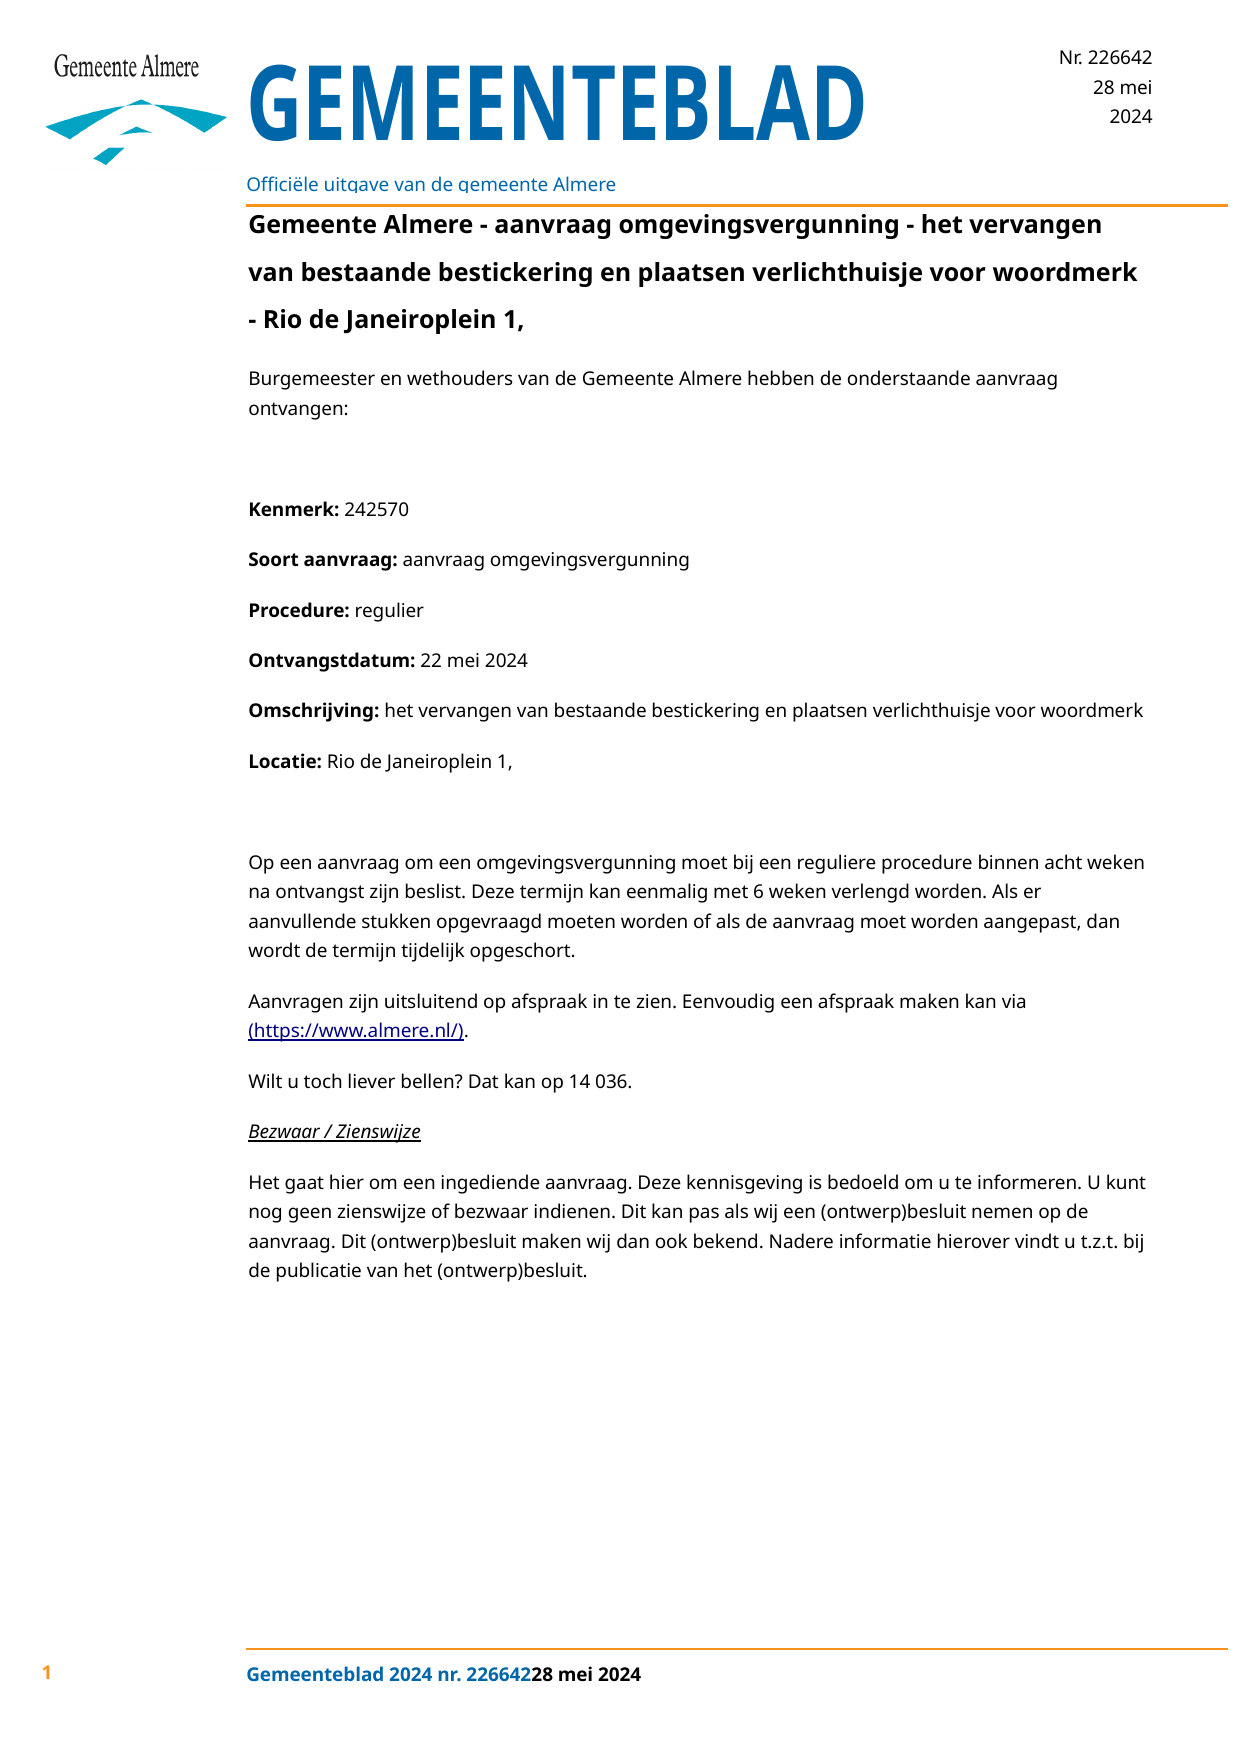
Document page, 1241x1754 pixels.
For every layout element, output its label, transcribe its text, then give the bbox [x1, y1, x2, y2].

text Ontvangstdatum: 22 mei 2024 [248, 647, 1152, 673]
text Bezwaar / Zienswijze [248, 1118, 1152, 1144]
text Kenmerk: 242570 [248, 496, 1152, 522]
text Het gaat hier om een ingediende aanvraag. Deze kennisgeving is bedoeld om u te informeren. U kunt nog geen zienswijze of bezwaar indienen. Dit kan pas als wij een (ontwerp)besluit nemen op de aanvraag. Dit (ontwerp)besluit maken wij dan ook bekend. Nadere informatie hierover vindt u t.z.t. bij de publicatie van het (ontwerp)besluit. [248, 1169, 1152, 1283]
text Burgemeester en wethouders van de Gemeente Almere hebben de onderstaande aanvraag ontvangen: [248, 366, 1152, 421]
text Wilt u toch liever bellen? Dat kan op 14 036. [248, 1068, 1152, 1094]
text Gemeente Almere - aanvraag omgevingsvergunning - het vervangen van bestaande bestickering en plaatsen verlichthuisje voor woordmerk - Rio de Janeiroplein 1, [248, 207, 1152, 336]
text Procedure: regulier [248, 597, 1152, 622]
text Soort aanvraag: aanvraag omgevingsvergunning [248, 546, 1152, 572]
text Op een aanvraag om een omgevingsvergunning moet bij een reguliere procedure binnen acht weken na ontvangst zijn beslist. Deze termijn kan eenmalig met 6 weken verlengd worden. Als er aanvullende stukken opgevraagd moeten worden of als de aanvraag moet worden aangepast, dan wordt de termijn tijdelijk opgeschort. [248, 849, 1152, 963]
text Omschrijving: het vervangen van bestaande bestickering en plaatsen verlichthuisje voor woordmerk [248, 698, 1152, 723]
text Locatie: Rio de Janeiroplein 1, [248, 748, 1152, 774]
text Aanvragen zijn uitsluitend op afspraak in te zien. Eenvoudig een afspraak maken kan via (https://www.almere.nl/). [248, 988, 1152, 1043]
picture [41, 47, 231, 172]
